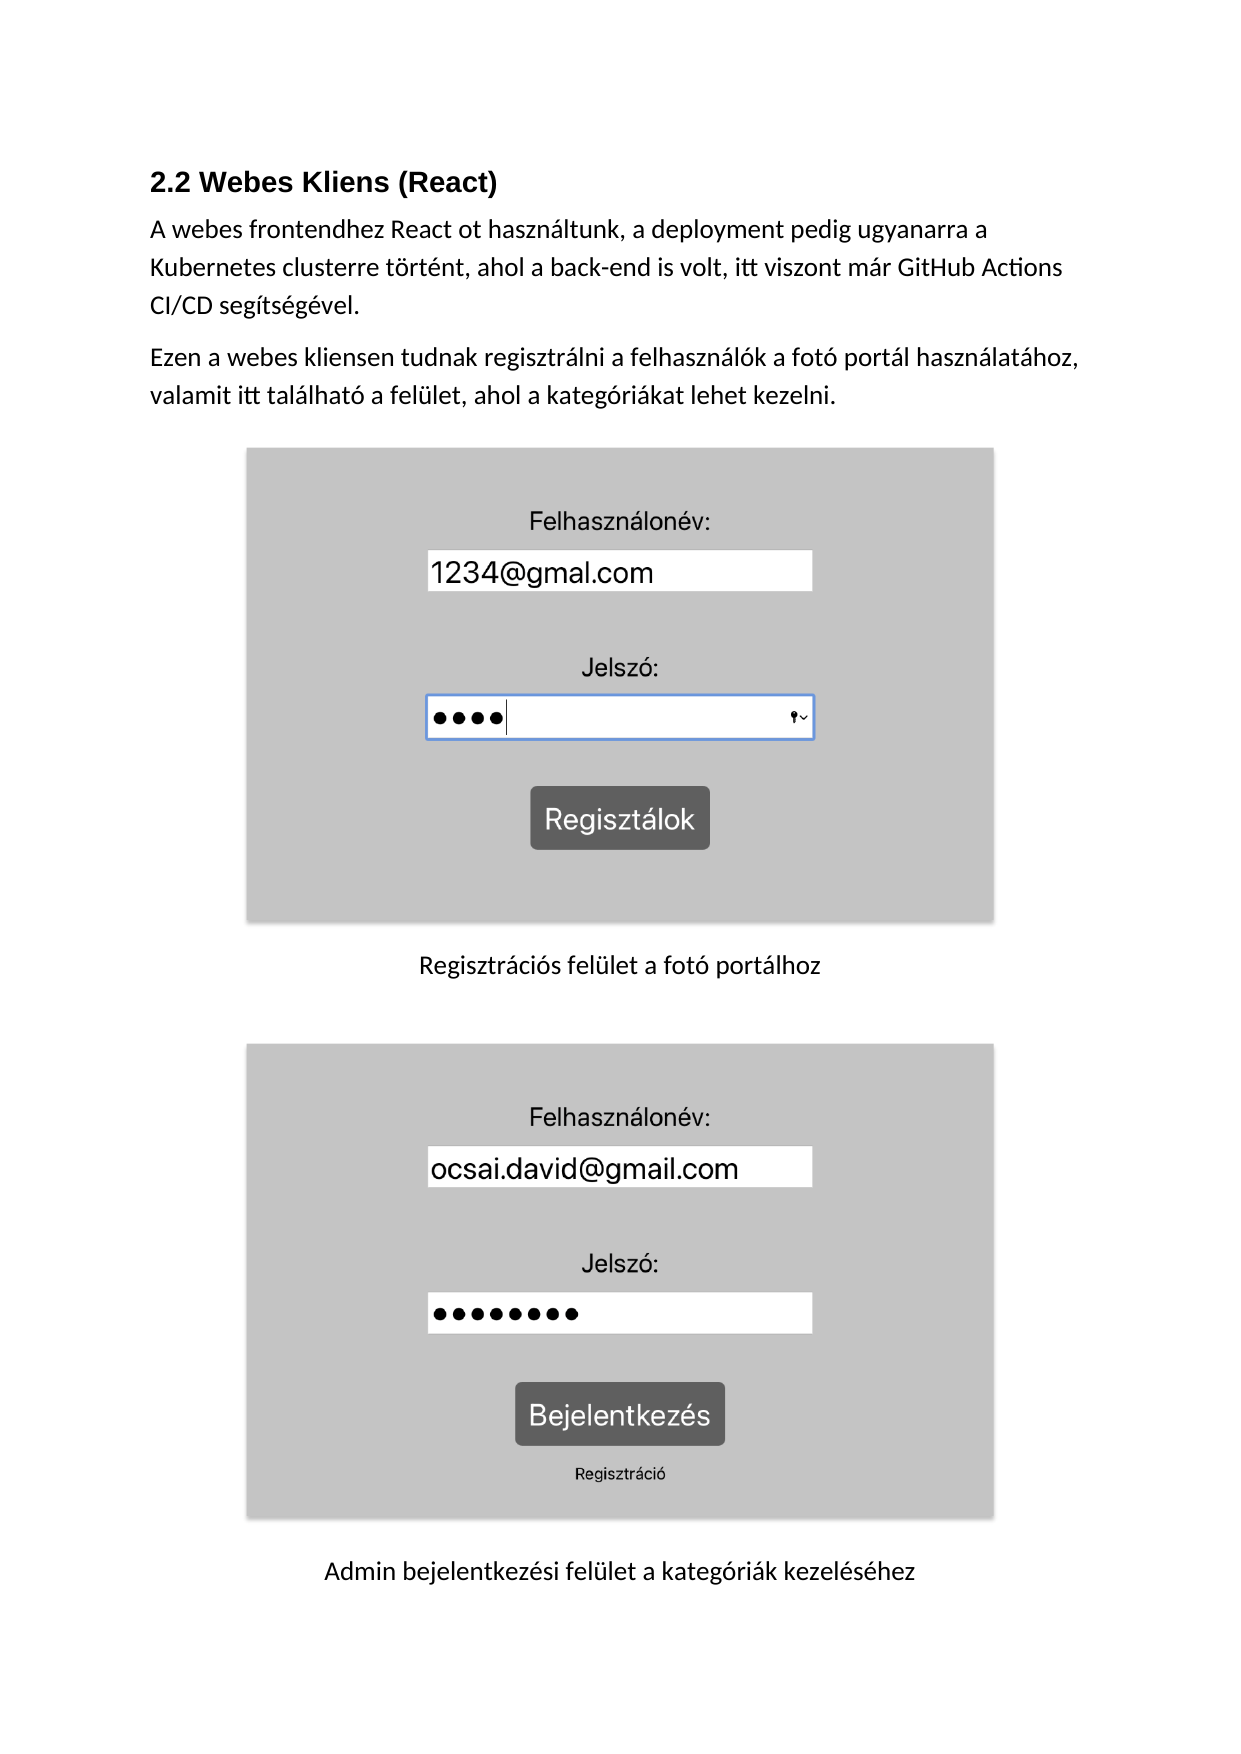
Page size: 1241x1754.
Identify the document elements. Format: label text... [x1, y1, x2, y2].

text A webes frontendhez React ot használtunk, a deployment pedig ugyanarra a Kubernetes clusterre történt, ahol a back-end is volt, itt viszont már GitHub Actions CI/CD segítségével. [150, 212, 1090, 321]
text Admin bejelentkezési felület a kategóriák kezeléséhez [150, 1554, 1090, 1587]
text Ezen a webes kliensen tudnak regisztrálni a felhasználók a fotó portál használatához, valamit itt található a felület, ahol a kategóriákat lehet kezelni. [150, 340, 1090, 411]
picture [231, 1023, 1010, 1535]
picture [224, 430, 1016, 944]
subtitle 2.2 Webes Kliens (React) [150, 164, 1090, 198]
text Regisztrációs felület a fotó portálhoz [150, 948, 1090, 981]
